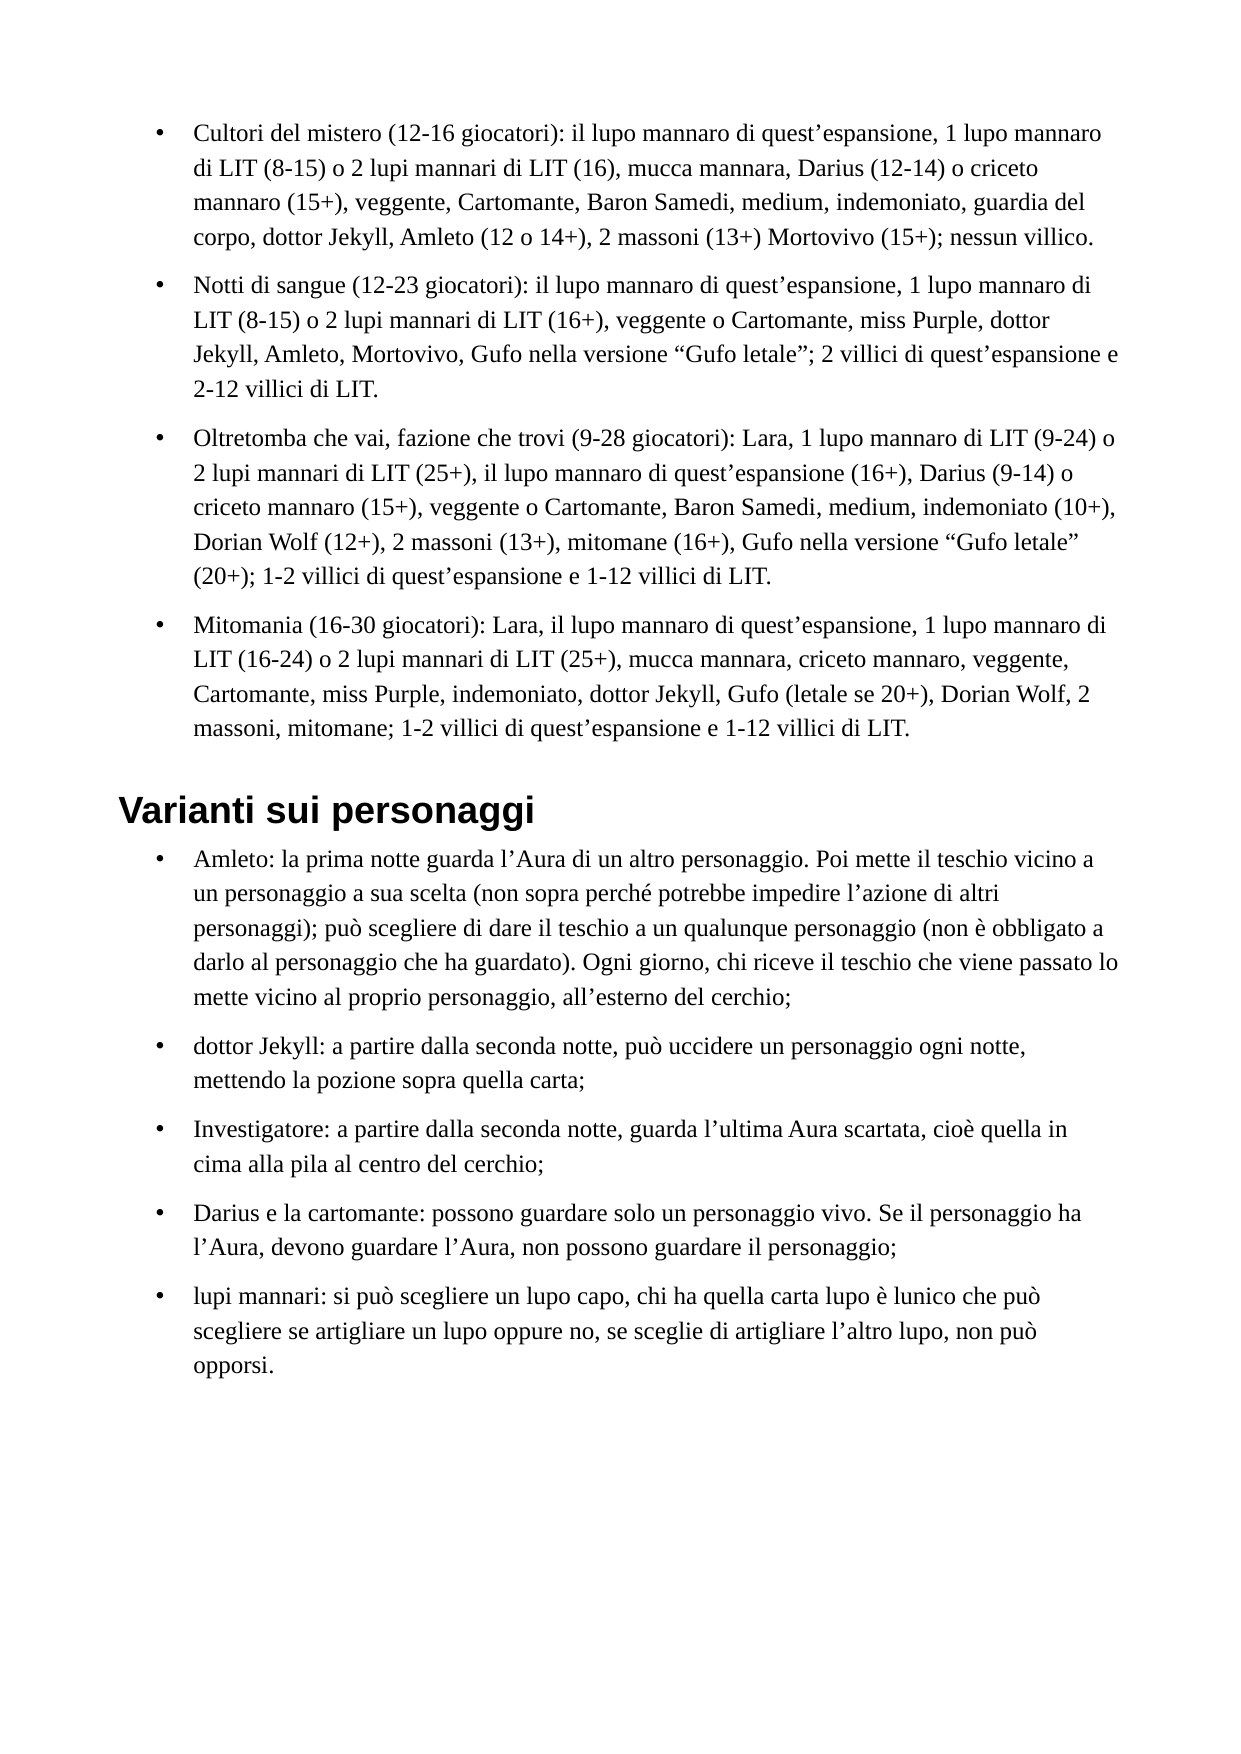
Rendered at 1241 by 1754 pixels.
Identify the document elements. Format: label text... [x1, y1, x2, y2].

list Mitomania (16-30 giocatori): Lara, il lupo mannaro di quest’espansione, 1 lupo mannaro di LIT (16-24) o 2 lupi mannari di LIT (25+), mucca mannara, criceto mannaro, veggente, Cartomante, miss Purple, indemoniato, dottor Jekyll, Gufo (letale se 20+), Dorian Wolf, 2 massoni, mitomane; 1-2 villici di quest’espansione e 1-12 villici di LIT. [156, 610, 1122, 742]
list Oltretomba che vai, fazione che trovi (9-28 giocatori): Lara, 1 lupo mannaro di LIT (9-24) o 2 lupi mannari di LIT (25+), il lupo mannaro di quest’espansione (16+), Darius (9-14) o criceto mannaro (15+), veggente o Cartomante, Baron Samedi, medium, indemoniato (10+), Dorian Wolf (12+), 2 massoni (13+), mitomane (16+), Gufo nella versione “Gufo letale” (20+); 1-2 villici di quest’espansione e 1-12 villici di LIT. [156, 423, 1122, 590]
list lupi mannari: si può scegliere un lupo capo, chi ha quella carta lupo è lunico che può scegliere se artigliare un lupo oppure no, se sceglie di artigliare l’altro lupo, non può opporsi. [156, 1281, 1122, 1379]
subtitle Varianti sui personaggi [118, 788, 1122, 831]
list Investigatore: a partire dalla seconda notte, guarda l’ultima Aura scartata, cioè quella in cima alla pila al centro del cerchio; [156, 1114, 1122, 1177]
list Darius e la cartomante: possono guardare solo un personaggio vivo. Se il personaggio ha l’Aura, devono guardare l’Aura, non possono guardare il personaggio; [156, 1198, 1122, 1261]
list Amleto: la prima notte guarda l’Aura di un altro personaggio. Poi mette il teschio vicino a un personaggio a sua scelta (non sopra perché potrebbe impedire l’azione di altri personaggi); può scegliere di dare il teschio a un qualunque personaggio (non è obbligato a darlo al personaggio che ha guardato). Ogni giorno, chi riceve il teschio che viene passato lo mette vicino al proprio personaggio, all’esterno del cerchio; [156, 844, 1122, 1010]
list Notti di sangue (12-23 giocatori): il lupo mannaro di quest’espansione, 1 lupo mannaro di LIT (8-15) o 2 lupi mannari di LIT (16+), veggente o Cartomante, miss Purple, dottor Jekyll, Amleto, Mortovivo, Gufo nella versione “Gufo letale”; 2 villici di quest’espansione e 2-12 villici di LIT. [156, 271, 1122, 403]
list dottor Jekyll: a partire dalla seconda notte, può uccidere un personaggio ogni notte, mettendo la pozione sopra quella carta; [156, 1031, 1122, 1094]
list Cultori del mistero (12-16 giocatori): il lupo mannaro di quest’espansione, 1 lupo mannaro di LIT (8-15) o 2 lupi mannari di LIT (16), mucca mannara, Darius (12-14) o criceto mannaro (15+), veggente, Cartomante, Baron Samedi, medium, indemoniato, guardia del corpo, dottor Jekyll, Amleto (12 o 14+), 2 massoni (13+) Mortovivo (15+); nessun villico. [156, 118, 1122, 250]
